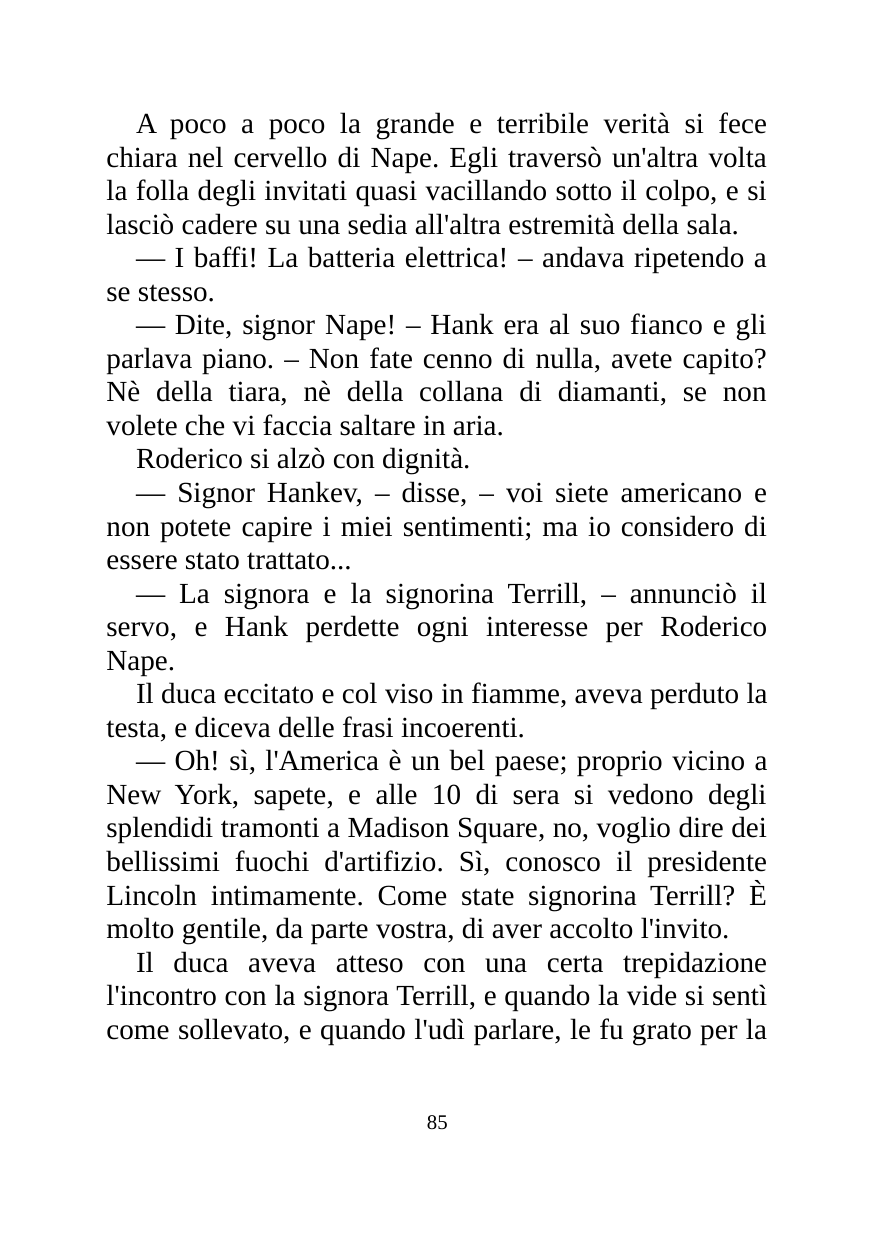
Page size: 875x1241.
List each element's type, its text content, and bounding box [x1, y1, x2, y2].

text — La signora e la signorina Terrill, – annunciò il servo, e Hank perdette ogni interesse per Roderico Nape. [106, 576, 768, 676]
text Roderico si alzò con dignità. [106, 442, 768, 475]
text — Signor Hankev, – disse, – voi siete americano e non potete capire i miei sentimenti; ma io considero di essere stato trattato... [106, 475, 768, 576]
text — Dite, signor Nape! – Hank era al suo fianco e gli parlava piano. – Non fate cenno di nulla, avete capito? Nè della tiara, nè della collana di diamanti, se non volete che vi faccia saltare in aria. [106, 307, 768, 442]
text Il duca eccitato e col viso in fiamme, aveva perduto la testa, e diceva delle frasi incoerenti. [106, 676, 768, 743]
text — I baffi! La batteria elettrica! – andava ripetendo a se stesso. [106, 240, 768, 307]
text — Oh! sì, l'America è un bel paese; proprio vicino a New York, sapete, e alle 10 di sera si vedono degli splendidi tramonti a Madison Square, no, voglio dire dei bellissimi fuochi d'artifizio. Sì, conosco il presidente Lincoln intimamente. Come state signorina Terrill? È molto gentile, da parte vostra, di aver accolto l'invito. [106, 743, 768, 945]
text A poco a poco la grande e terribile verità si fece chiara nel cervello di Nape. Egli traversò un'altra volta la folla degli invitati quasi vacillando sotto il colpo, e si lasciò cadere su una sedia all'altra estremità della sala. [106, 106, 768, 240]
text Il duca aveva atteso con una certa trepidazione l'incontro con la signora Terrill, e quando la vide si sentì come sollevato, e quando l'udì parlare, le fu grato per la [106, 945, 768, 1045]
